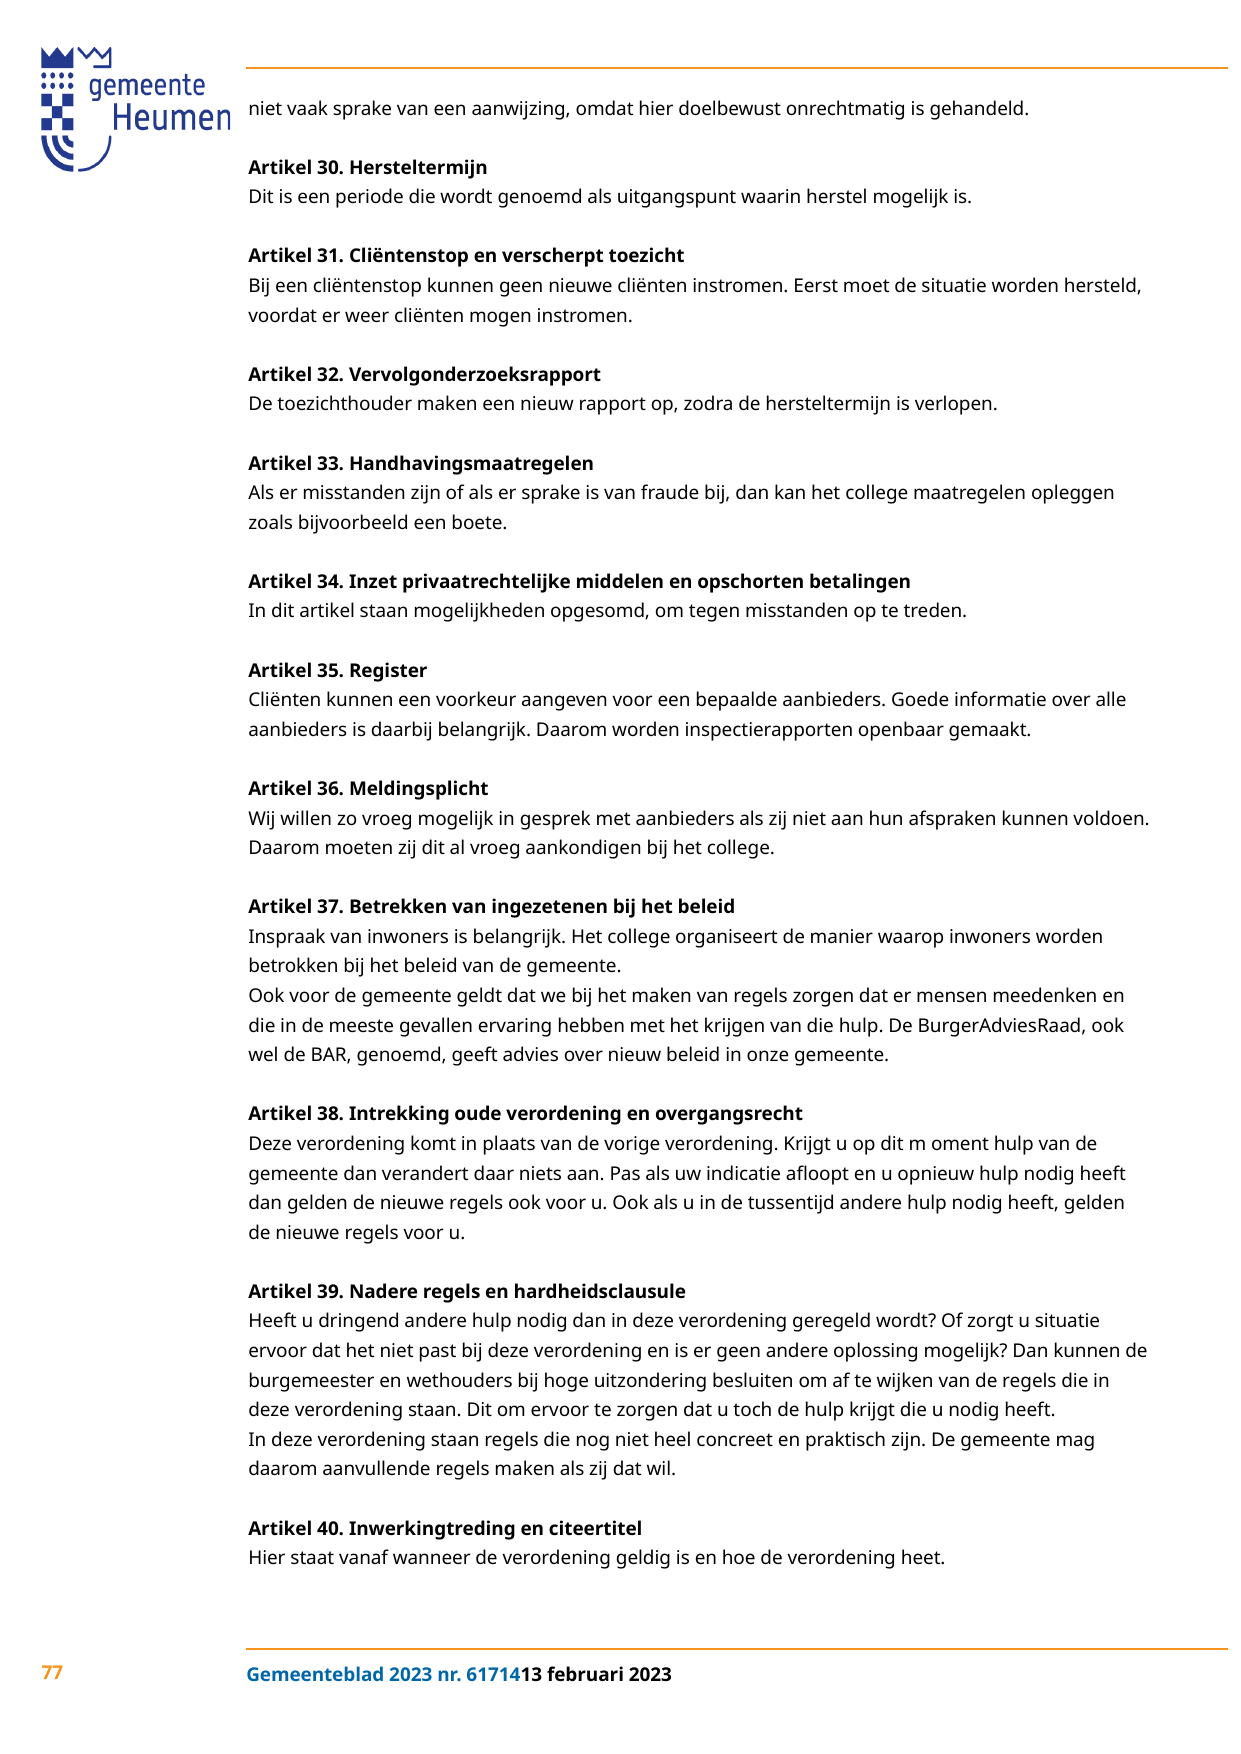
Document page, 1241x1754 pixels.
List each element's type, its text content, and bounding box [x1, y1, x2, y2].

text Hier staat vanaf wanneer de verordening geldig is en hoe de verordening heet. [248, 1544, 1152, 1570]
text Artikel 37. Betrekken van ingezetenen bij het beleid [248, 893, 1152, 919]
text Inspraak van inwoners is belangrijk. Het college organiseert de manier waarop inwoners worden betrokken bij het beleid van de gemeente. [248, 923, 1152, 978]
text Bij een cliëntenstop kunnen geen nieuwe cliënten instromen. Eerst moet de situatie worden hersteld, voordat er weer cliënten mogen instromen. [248, 272, 1152, 328]
text Artikel 33. Handhavingsmaatregelen [248, 450, 1152, 476]
text Wij willen zo vroeg mogelijk in gesprek met aanbieders als zij niet aan hun afspraken kunnen voldoen. Daarom moeten zij dit al vroeg aankondigen bij het college. [248, 805, 1152, 860]
text In deze verordening staan regels die nog niet heel concreet en praktisch zijn. De gemeente mag daarom aanvullende regels maken als zij dat wil. [248, 1426, 1152, 1481]
text niet vaak sprake van een aanwijzing, omdat hier doelbewust onrechtmatig is gehandeld. [248, 95, 1152, 121]
text Dit is een periode die wordt genoemd als uitgangspunt waarin herstel mogelijk is. [248, 183, 1152, 209]
text Artikel 32. Vervolgonderzoeksrapport [248, 361, 1152, 387]
text In dit artikel staan mogelijkheden opgesomd, om tegen misstanden op te treden. [248, 598, 1152, 623]
text Artikel 39. Nadere regels en hardheidsclausule [248, 1278, 1152, 1304]
text Heeft u dringend andere hulp nodig dan in deze verordening geregeld wordt? Of zorgt u situatie ervoor dat het niet past bij deze verordening en is er geen andere oplossing mogelijk? Dan kunnen de burgemeester en wethouders bij hoge uitzondering besluiten om af te wijken van de regels die in deze verordening staan. Dit om ervoor te zorgen dat u toch de hulp krijgt die u nodig heeft. [248, 1308, 1152, 1422]
text Artikel 31. Cliëntenstop en verscherpt toezicht [248, 243, 1152, 268]
text Cliënten kunnen een voorkeur aangeven voor een bepaalde aanbieders. Goede informatie over alle aanbieders is daarbij belangrijk. Daarom worden inspectierapporten openbaar gemaakt. [248, 686, 1152, 742]
text De toezichthouder maken een nieuw rapport op, zodra de hersteltermijn is verlopen. [248, 391, 1152, 416]
text Ook voor de gemeente geldt dat we bij het maken van regels zorgen dat er mensen meedenken en die in de meeste gevallen ervaring hebben met het krijgen van die hulp. De BurgerAdviesRaad, ook wel de BAR, genoemd, geeft advies over nieuw beleid in onze gemeente. [248, 982, 1152, 1067]
picture [41, 47, 231, 172]
text Artikel 36. Meldingsplicht [248, 775, 1152, 801]
text Artikel 30. Hersteltermijn [248, 154, 1152, 180]
text Deze verordening komt in plaats van de vorige verordening. Krijgt u op dit m oment hulp van de gemeente dan verandert daar niets aan. Pas als uw indicatie afloopt en u opnieuw hulp nodig heeft dan gelden de nieuwe regels ook voor u. Ook als u in de tussentijd andere hulp nodig heeft, gelden de nieuwe regels voor u. [248, 1130, 1152, 1245]
text Artikel 38. Intrekking oude verordening en overgangsrecht [248, 1101, 1152, 1126]
text Artikel 35. Register [248, 657, 1152, 683]
text Artikel 40. Inwerkingtreding en citeertitel [248, 1515, 1152, 1541]
text Als er misstanden zijn of als er sprake is van fraude bij, dan kan het college maatregelen opleggen zoals bijvoorbeeld een boete. [248, 479, 1152, 535]
text Artikel 34. Inzet privaatrechtelijke middelen en opschorten betalingen [248, 568, 1152, 594]
